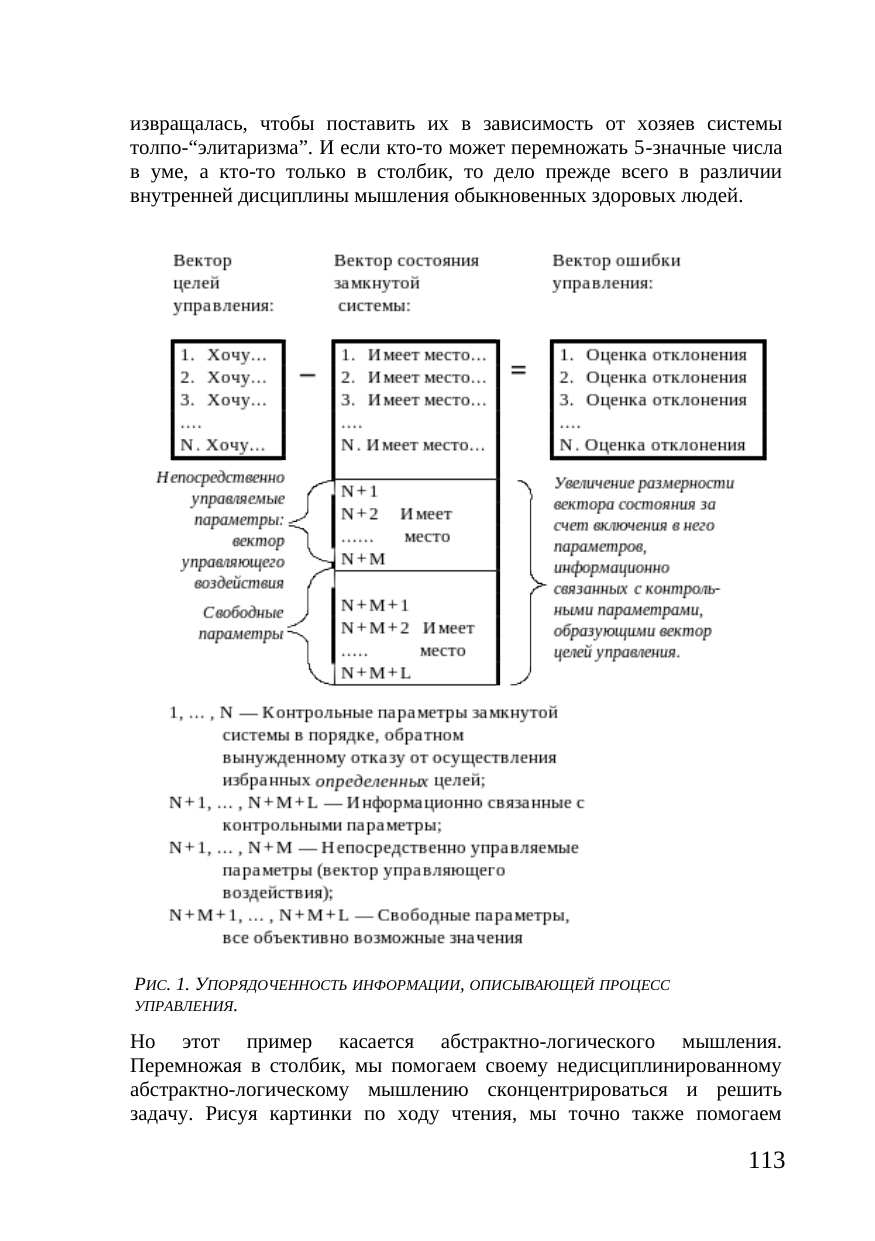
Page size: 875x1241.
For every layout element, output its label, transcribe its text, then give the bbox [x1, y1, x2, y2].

text извращалась, чтобы поставить их в зависимость от хозяев системы толпо-“элитаризма”. И если кто-то может перемножать 5‑значные числа в уме, а кто-то только в столбик, то дело прежде всего в различии внутренней дисциплины мышления обыкновенных здоровых людей. [130, 111, 783, 207]
text Рис. 1. Упорядоченность информации, описывающей процесс управления. [134, 972, 778, 1016]
text Но этот пример касается абстрактно-логического мышления. Перемножая в столбик, мы помогаем своему недисциплинированному абстрактно-логическому мышлению сконцентрироваться и решить задачу. Рисуя картинки по ходу чтения, мы точно также помогаем [130, 207, 783, 1125]
